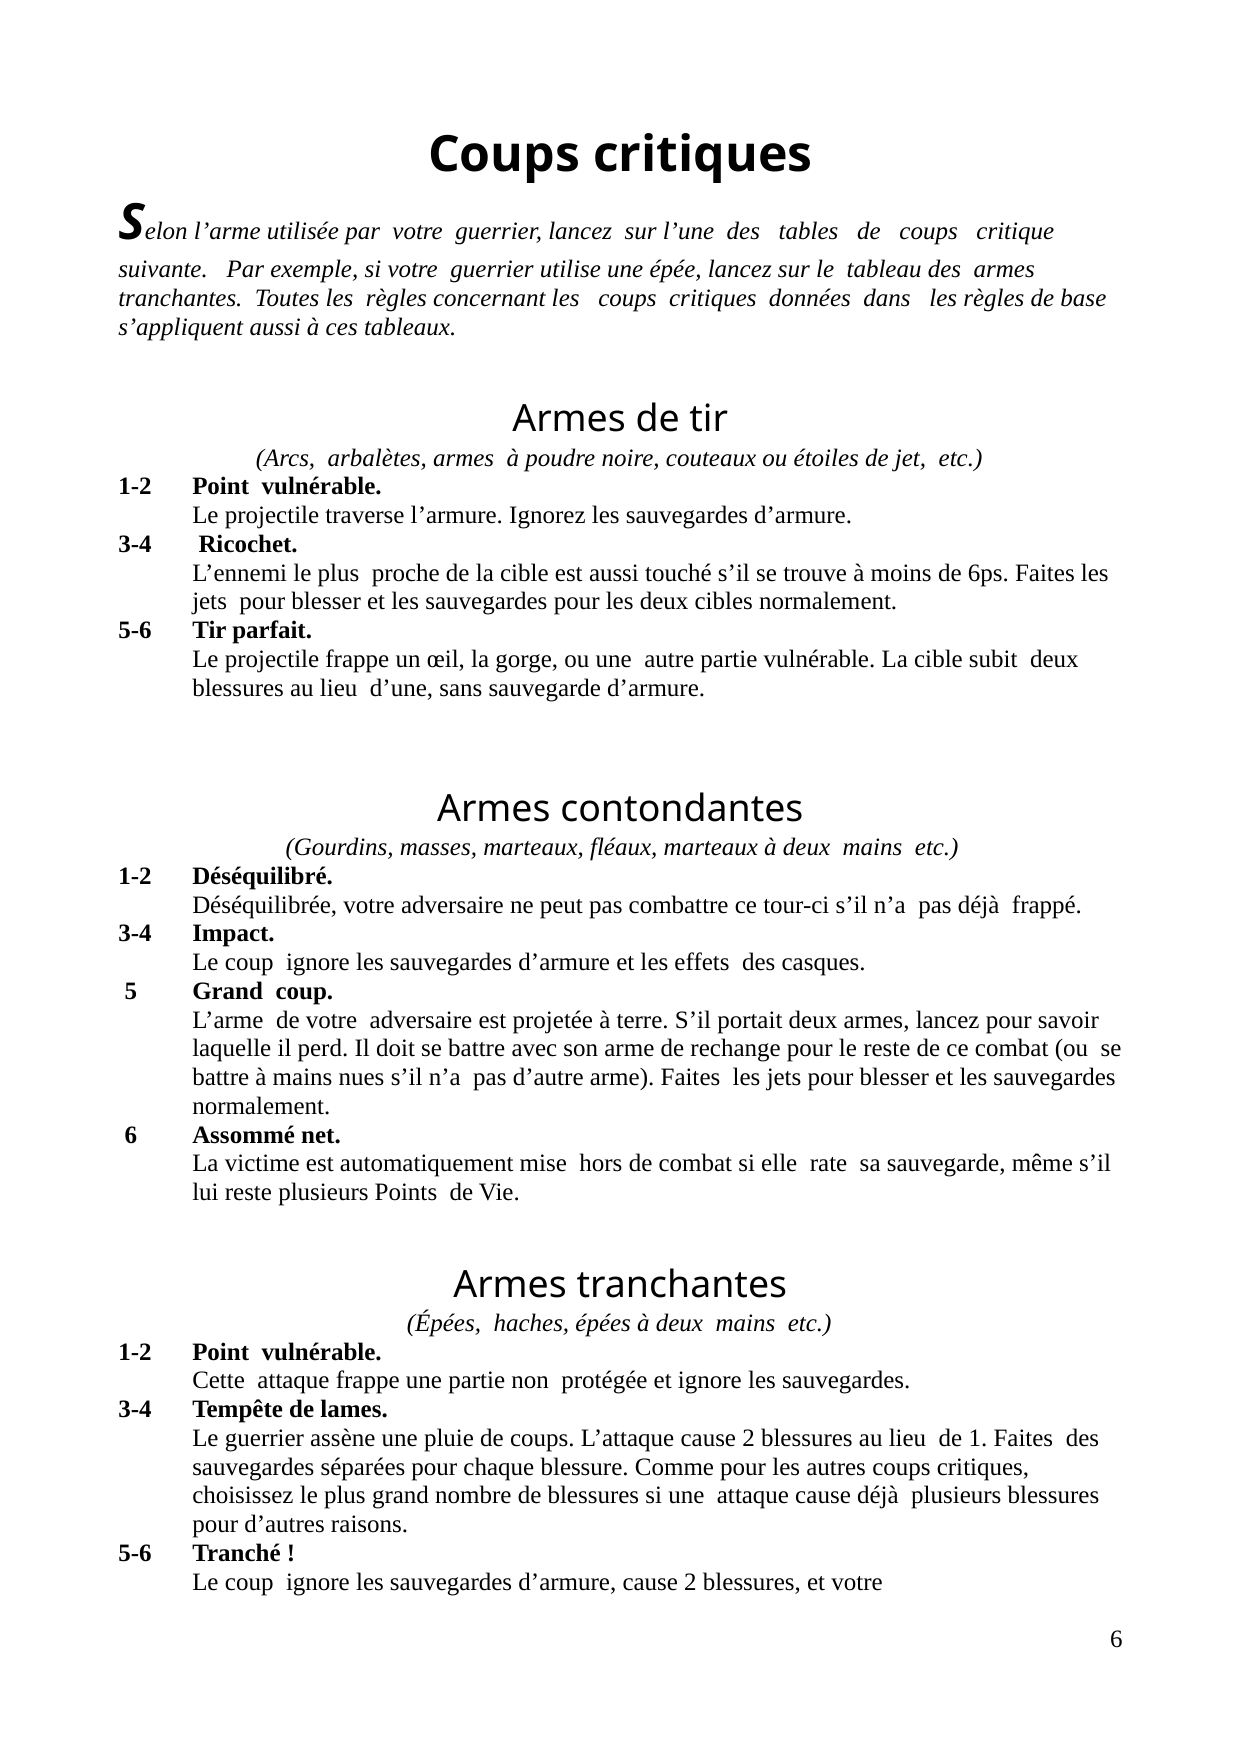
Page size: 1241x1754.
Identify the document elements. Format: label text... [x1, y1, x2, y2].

text Armes tranchantes [118, 1257, 1122, 1308]
text 3-4 Tempête de lames. [118, 1394, 1122, 1423]
text Coups critiques [118, 118, 1122, 186]
text Le guerrier assène une pluie de coups. L’attaque cause 2 blessures au lieu de 1. Faites des sauvegardes séparées pour chaque blessure. Comme pour les autres coups critiques, choisissez le plus grand nombre de blessures si une attaque cause déjà plusieurs blessures pour d’autres raisons. [118, 1423, 1122, 1538]
text 5-6 Tranché ! [118, 1538, 1122, 1567]
text 1-2 Point vulnérable. [118, 1337, 1122, 1366]
text (Arcs, arbalètes, armes à poudre noire, couteaux ou étoiles de jet, etc.) [118, 443, 1122, 471]
text L’arme de votre adversaire est projetée à terre. S’il portait deux armes, lancez pour savoir laquelle il perd. Il doit se battre avec son arme de rechange pour le reste de ce combat (ou se battre à mains nues s’il n’a pas d’autre arme). Faites les jets pour blesser et les sauvegardes normalement. [118, 1005, 1122, 1120]
text 6 Assommé net. [118, 1120, 1122, 1148]
text 3-4 Ricochet. [118, 529, 1122, 558]
text Selon l’arme utilisée par votre guerrier, lancez sur l’une des tables de coups critique suivante. Par exemple, si votre guerrier utilise une épée, lancez sur le tableau des armes tranchantes. Toutes les règles concernant les coups critiques données dans les règles de base s’appliquent aussi à ces tableaux. [118, 186, 1122, 341]
text 5-6 Tir parfait. [118, 615, 1122, 644]
text Le projectile frappe un œil, la gorge, ou une autre partie vulnérable. La cible subit deux blessures au lieu d’une, sans sauvegarde d’armure. [118, 644, 1122, 701]
text Armes de tir [118, 392, 1122, 443]
text 5 Grand coup. [118, 976, 1122, 1005]
text Le coup ignore les sauvegardes d’armure et les effets des casques. [118, 947, 1122, 976]
text Le coup ignore les sauvegardes d’armure, cause 2 blessures, et votre [118, 1567, 1122, 1596]
text Cette attaque frappe une partie non protégée et ignore les sauvegardes. [118, 1366, 1122, 1394]
text 1-2 Déséquilibré. [118, 861, 1122, 890]
text L’ennemi le plus proche de la cible est aussi touché s’il se trouve à moins de 6ps. Faites les jets pour blesser et les sauvegardes pour les deux cibles normalement. [118, 558, 1122, 615]
text (Gourdins, masses, marteaux, fléaux, marteaux à deux mains etc.) [118, 832, 1122, 861]
text Le projectile traverse l’armure. Ignorez les sauvegardes d’armure. [118, 500, 1122, 529]
text Armes contondantes [118, 781, 1122, 832]
text (Épées, haches, épées à deux mains etc.) [118, 1308, 1122, 1337]
text 1-2 Point vulnérable. [118, 471, 1122, 500]
text La victime est automatiquement mise hors de combat si elle rate sa sauvegarde, même s’il lui reste plusieurs Points de Vie. [118, 1148, 1122, 1206]
text Déséquilibrée, votre adversaire ne peut pas combattre ce tour-ci s’il n’a pas déjà frappé. [118, 890, 1122, 918]
text 3-4 Impact. [118, 918, 1122, 947]
